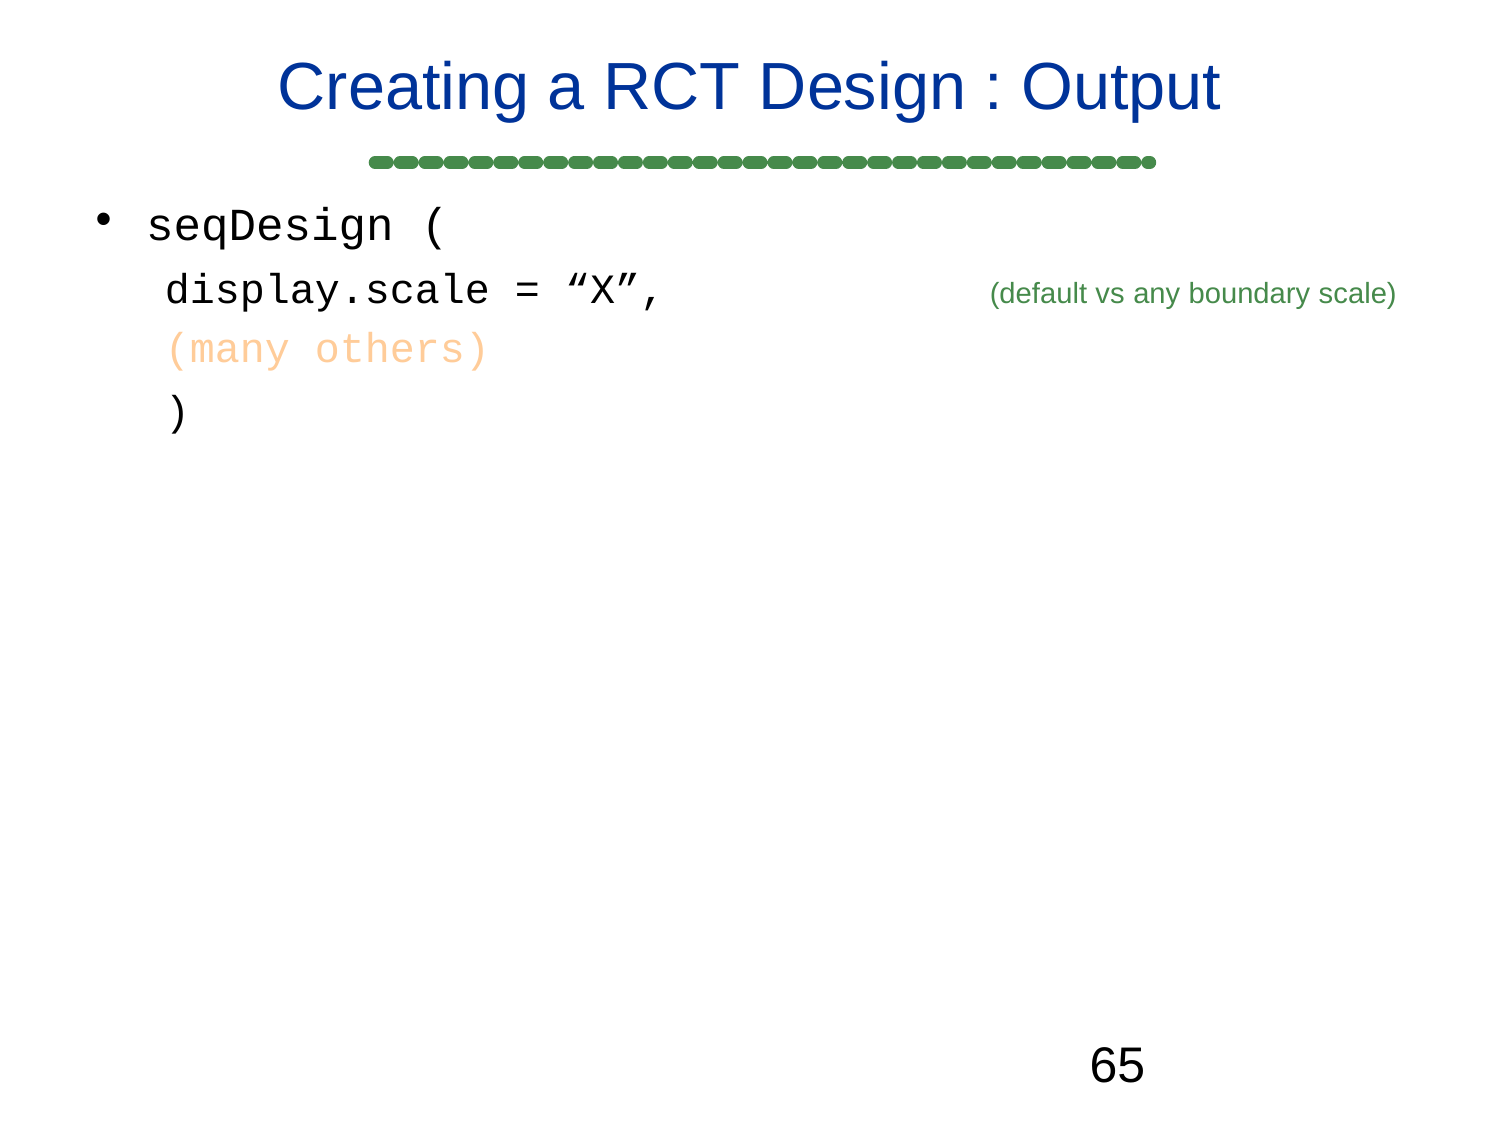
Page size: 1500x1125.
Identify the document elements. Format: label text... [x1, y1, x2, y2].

title Creating a RCT Design : Output [37, 24, 1463, 141]
list seqDesign ( display.scale = “X”, (default vs any boundary scale) (many others) ) [75, 187, 1426, 1050]
